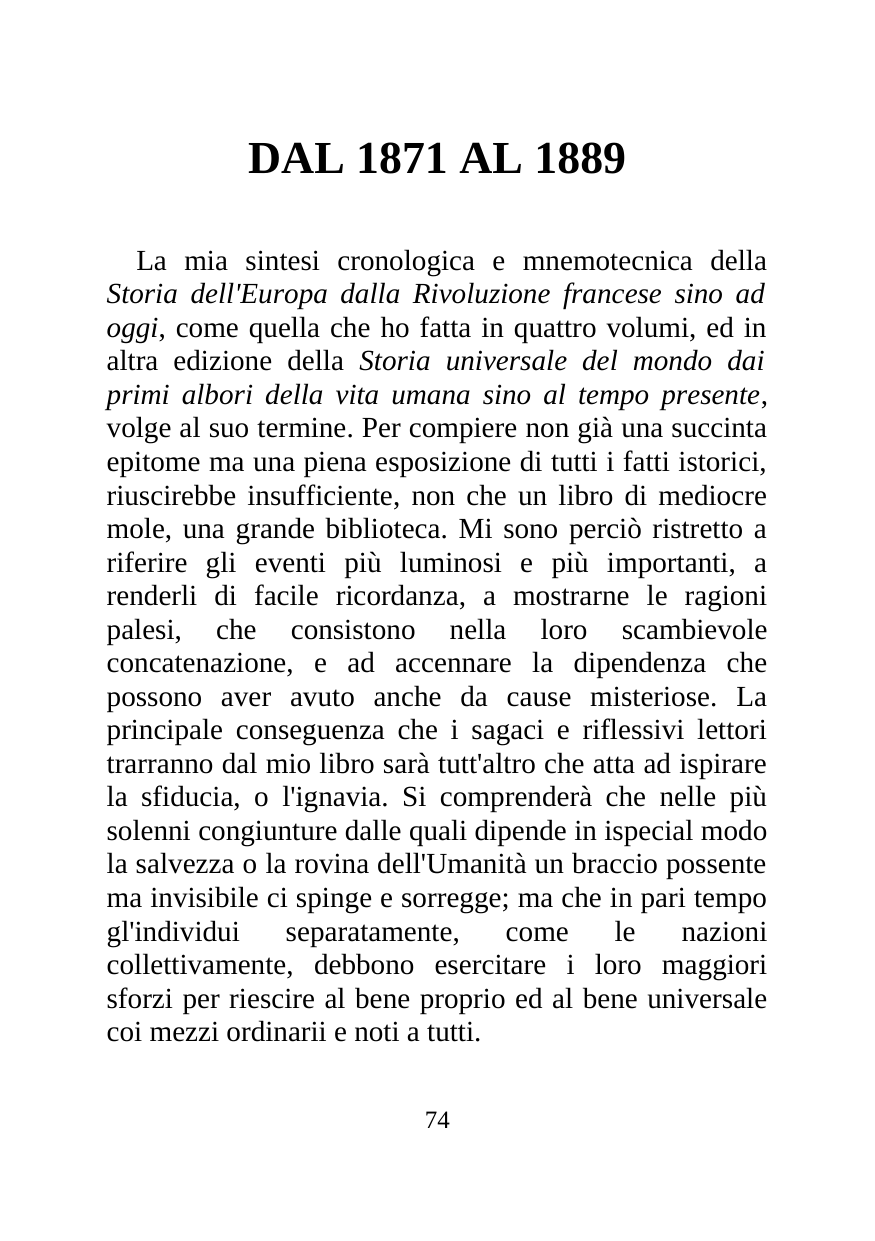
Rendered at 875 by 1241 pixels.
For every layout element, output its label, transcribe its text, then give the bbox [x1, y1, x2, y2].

subtitle DAL 1871 AL 1889 [106, 131, 768, 184]
text La mia sintesi cronologica e mnemotecnica della Storia dell'Europa dalla Rivoluzione francese sino ad oggi, come quella che ho fatta in quattro volumi, ed in altra edizione della Storia universale del mondo dai primi albori della vita umana sino al tempo presente, volge al suo termine. Per compiere non già una succinta epitome ma una piena esposizione di tutti i fatti istorici, riuscirebbe insufficiente, non che un libro di mediocre mole, una grande biblioteca. Mi sono perciò ristretto a riferire gli eventi più luminosi e più importanti, a renderli di facile ricordanza, a mostrarne le ragioni palesi, che consistono nella loro scambievole concatenazione, e ad accennare la dipendenza che possono aver avuto anche da cause misteriose. La principale conseguenza che i sagaci e riflessivi lettori trarranno dal mio libro sarà tutt'altro che atta ad ispirare la sfiducia, o l'ignavia. Si comprenderà che nelle più solenni congiunture dalle quali dipende in ispecial modo la salvezza o la rovina dell'Umanità un braccio possente ma invisibile ci spinge e sorregge; ma che in pari tempo gl'individui separatamente, come le nazioni collettivamente, debbono esercitare i loro maggiori sforzi per riescire al bene proprio ed al bene universale coi mezzi ordinarii e noti a tutti. [106, 243, 768, 1048]
